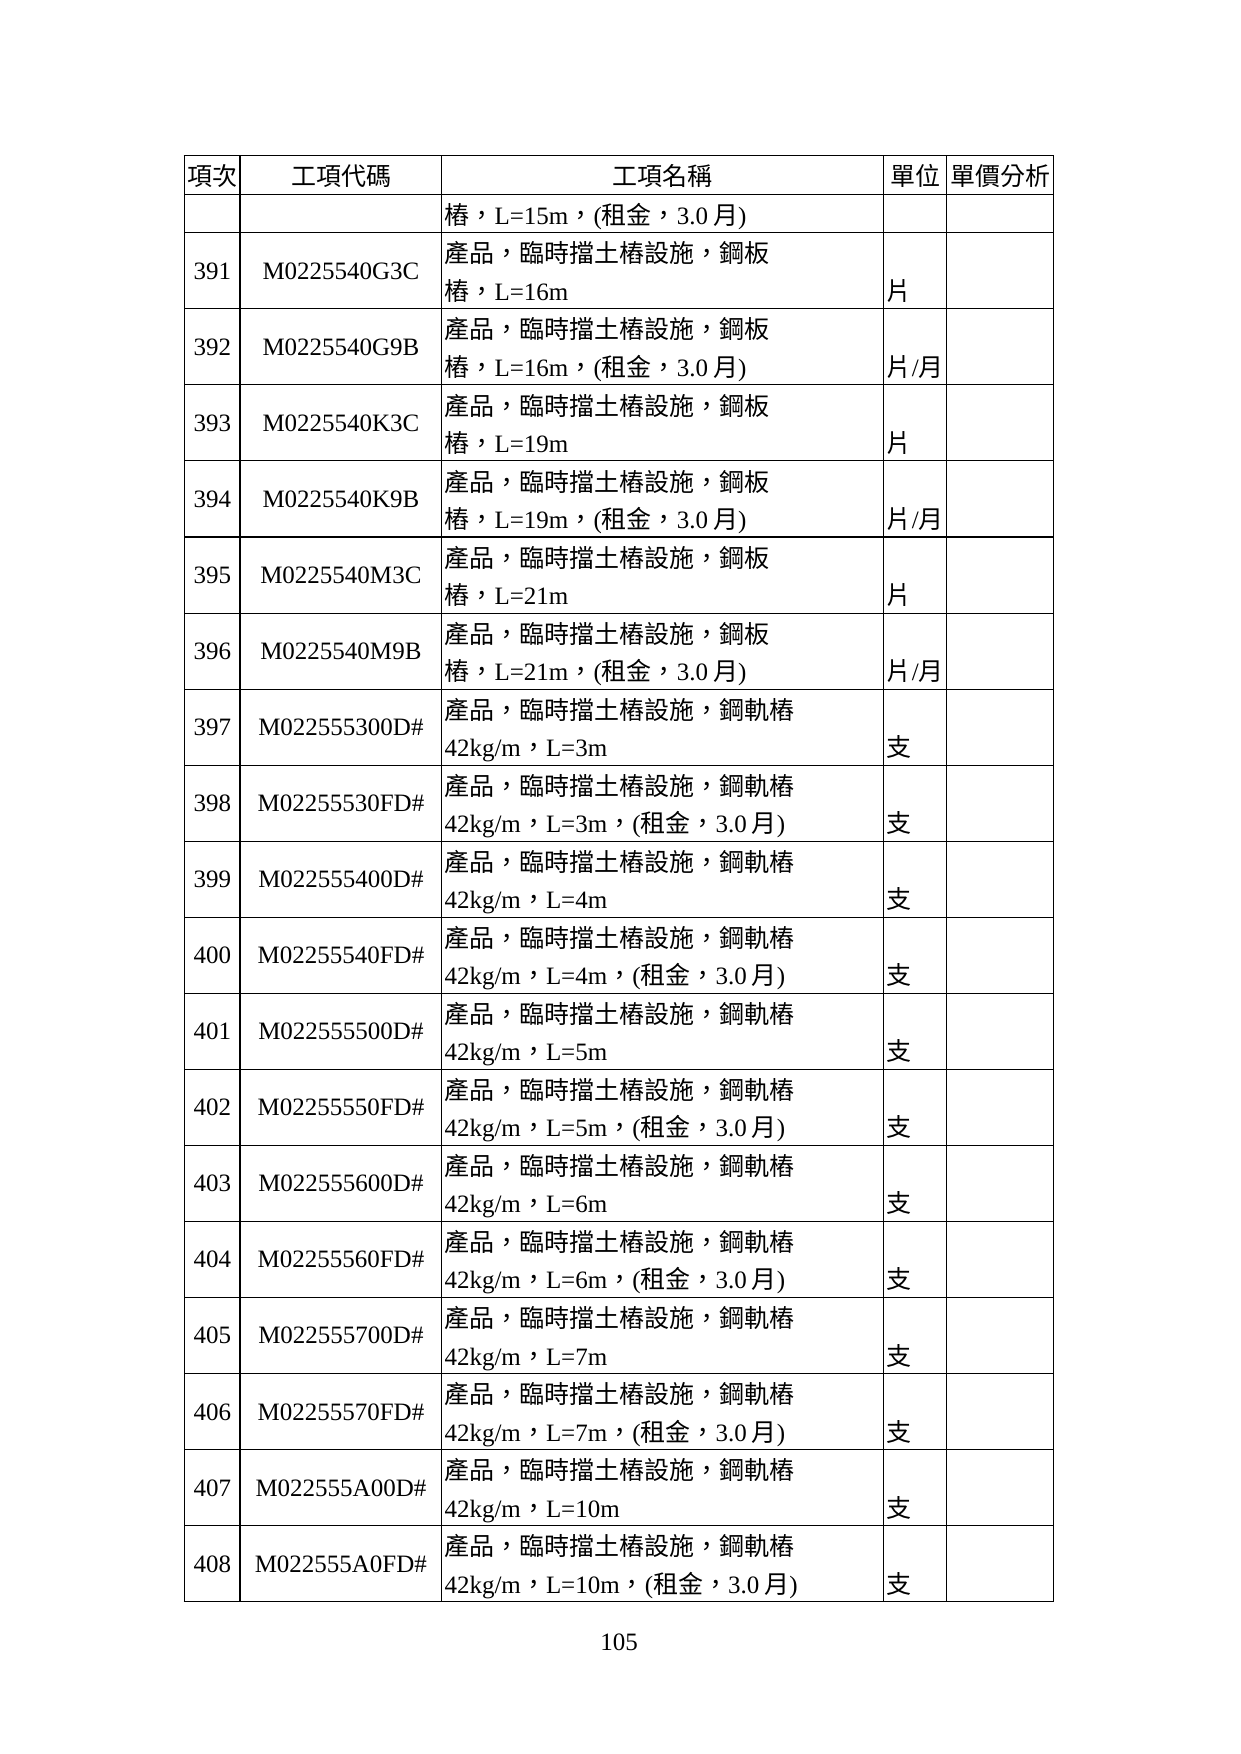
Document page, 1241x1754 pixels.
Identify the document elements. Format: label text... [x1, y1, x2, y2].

table_header 工項名稱 [442, 156, 883, 194]
table_cell 398 [185, 766, 239, 841]
table_cell [947, 1070, 1053, 1145]
table_cell M022555600D# [241, 1146, 441, 1221]
table_header 工項代碼 [241, 156, 441, 194]
table_cell [947, 1526, 1053, 1601]
table_cell [947, 309, 1053, 384]
table_cell M02255540FD# [241, 918, 441, 993]
table_cell 產品，臨時擋土樁設施，鋼軌樁 42kg/m，L=7m，(租金，3.0月) [442, 1374, 883, 1449]
table_cell [947, 385, 1053, 460]
table_cell [947, 1298, 1053, 1373]
table_cell M02255570FD# [241, 1374, 441, 1449]
table_cell 產品，臨時擋土樁設施，鋼板樁，L=16m [442, 233, 883, 308]
table_cell 支 [884, 994, 946, 1069]
table_cell 404 [185, 1222, 239, 1297]
table_cell [947, 614, 1053, 688]
table_cell 產品，臨時擋土樁設施，鋼軌樁 42kg/m，L=10m，(租金，3.0月) [442, 1526, 883, 1601]
table_cell 401 [185, 994, 239, 1069]
table_cell 產品，臨時擋土樁設施，鋼軌樁 42kg/m，L=3m，(租金，3.0月) [442, 766, 883, 841]
table_cell 393 [185, 385, 239, 460]
table_cell M0225540M3C [241, 538, 441, 612]
table_cell 399 [185, 842, 239, 917]
table_cell 片/月 [884, 461, 946, 536]
table_cell 支 [884, 766, 946, 841]
table_cell 產品，臨時擋土樁設施，鋼軌樁 42kg/m，L=6m [442, 1146, 883, 1221]
table_header 項次 [185, 156, 239, 194]
table_cell [947, 918, 1053, 993]
table_cell M0225540M9B [241, 614, 441, 688]
table_cell [947, 1222, 1053, 1297]
table_cell [947, 195, 1053, 232]
table_cell [241, 195, 441, 232]
table_cell 395 [185, 538, 239, 612]
table_cell 產品，臨時擋土樁設施，鋼軌樁 42kg/m，L=4m [442, 842, 883, 917]
table_cell 產品，臨時擋土樁設施，鋼軌樁 42kg/m，L=5m，(租金，3.0月) [442, 1070, 883, 1145]
table_cell 支 [884, 1374, 946, 1449]
table_cell 支 [884, 1450, 946, 1525]
table_header 單位 [884, 156, 946, 194]
table_cell 片 [884, 385, 946, 460]
table_cell M0225540G9B [241, 309, 441, 384]
table_cell [947, 842, 1053, 917]
table_cell M0225540K3C [241, 385, 441, 460]
table_cell M02255530FD# [241, 766, 441, 841]
table_cell 產品，臨時擋土樁設施，鋼板樁，L=19m [442, 385, 883, 460]
table_cell [947, 1374, 1053, 1449]
table_cell [947, 233, 1053, 308]
table_cell M022555300D# [241, 690, 441, 764]
table_cell 產品，臨時擋土樁設施，鋼板樁，L=21m [442, 538, 883, 612]
table_cell M022555400D# [241, 842, 441, 917]
table_cell 支 [884, 1298, 946, 1373]
table_cell 產品，臨時擋土樁設施，鋼軌樁 42kg/m，L=5m [442, 994, 883, 1069]
table_cell 支 [884, 1146, 946, 1221]
table_cell 片/月 [884, 309, 946, 384]
table_cell 406 [185, 1374, 239, 1449]
table_cell 402 [185, 1070, 239, 1145]
table_cell 片 [884, 538, 946, 612]
table_cell 391 [185, 233, 239, 308]
table_cell 支 [884, 842, 946, 917]
table_cell M022555500D# [241, 994, 441, 1069]
table_header 單價分析 [947, 156, 1053, 194]
table_cell 405 [185, 1298, 239, 1373]
table_cell 392 [185, 309, 239, 384]
table_cell M02255550FD# [241, 1070, 441, 1145]
table_cell 408 [185, 1526, 239, 1601]
table_cell M0225540K9B [241, 461, 441, 536]
table_cell 產品，臨時擋土樁設施，鋼板樁，L=19m，(租金，3.0月) [442, 461, 883, 536]
table_cell [947, 461, 1053, 536]
table_cell 產品，臨時擋土樁設施，鋼板樁，L=21m，(租金，3.0月) [442, 614, 883, 688]
table_cell [947, 690, 1053, 764]
table_cell 支 [884, 1222, 946, 1297]
table_cell 394 [185, 461, 239, 536]
table_cell [185, 195, 239, 232]
table_cell 396 [185, 614, 239, 688]
table_cell M022555A0FD# [241, 1526, 441, 1601]
table_cell 產品，臨時擋土樁設施，鋼板樁，L=16m，(租金，3.0月) [442, 309, 883, 384]
table_cell 產品，臨時擋土樁設施，鋼軌樁 42kg/m，L=10m [442, 1450, 883, 1525]
table_cell M0225540G3C [241, 233, 441, 308]
table_cell 支 [884, 690, 946, 764]
table_cell 片 [884, 233, 946, 308]
table_cell [947, 1450, 1053, 1525]
table_cell 產品，臨時擋土樁設施，鋼軌樁 42kg/m，L=7m [442, 1298, 883, 1373]
table_cell 支 [884, 918, 946, 993]
table_cell [947, 538, 1053, 612]
table_cell 403 [185, 1146, 239, 1221]
table_cell 407 [185, 1450, 239, 1525]
table_cell 產品，臨時擋土樁設施，鋼軌樁 42kg/m，L=4m，(租金，3.0月) [442, 918, 883, 993]
table_cell 397 [185, 690, 239, 764]
table_cell M022555700D# [241, 1298, 441, 1373]
table_cell 樁，L=15m，(租金，3.0月) [442, 195, 883, 232]
table_cell 產品，臨時擋土樁設施，鋼軌樁 42kg/m，L=6m，(租金，3.0月) [442, 1222, 883, 1297]
table_cell [947, 1146, 1053, 1221]
table_cell 產品，臨時擋土樁設施，鋼軌樁 42kg/m，L=3m [442, 690, 883, 764]
table_cell M02255560FD# [241, 1222, 441, 1297]
table_cell [884, 195, 946, 232]
table_cell [947, 766, 1053, 841]
table_cell 400 [185, 918, 239, 993]
table_cell M022555A00D# [241, 1450, 441, 1525]
table_cell [947, 994, 1053, 1069]
table_cell 片/月 [884, 614, 946, 688]
table_cell 支 [884, 1070, 946, 1145]
table_cell 支 [884, 1526, 946, 1601]
